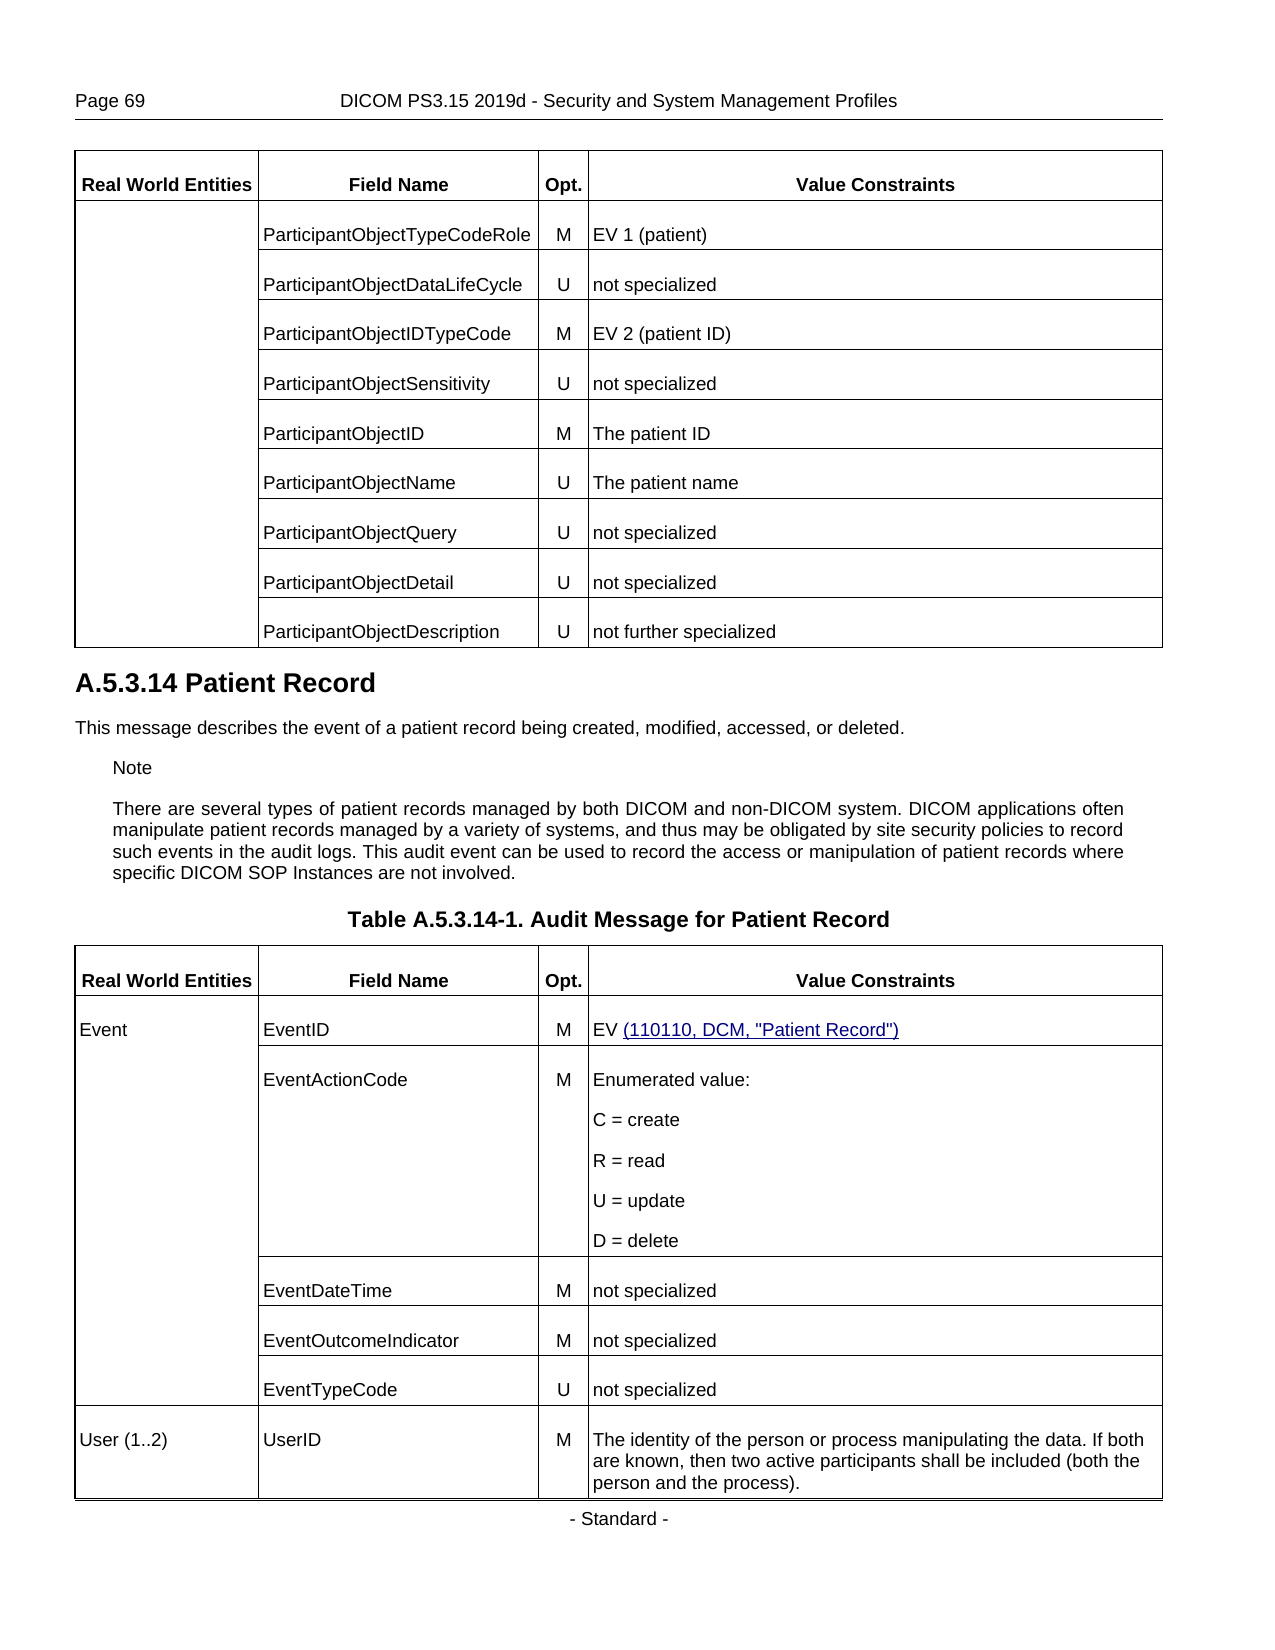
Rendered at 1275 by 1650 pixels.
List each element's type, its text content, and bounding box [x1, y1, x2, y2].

table_cell EventDateTime [259, 1257, 538, 1305]
table_cell ParticipantObjectQuery [259, 499, 538, 547]
table_cell UserID [259, 1406, 538, 1498]
table_cell ParticipantObjectName [259, 449, 538, 498]
table_cell U [539, 1356, 588, 1405]
table_cell The patient ID [589, 400, 1162, 448]
table_header Field Name [259, 946, 538, 995]
table_cell EV (110110, DCM, "Patient Record") [589, 996, 1162, 1045]
table_header Opt. [539, 151, 588, 200]
table_cell U [539, 499, 588, 547]
table_cell [76, 201, 258, 647]
table_cell M [539, 1257, 588, 1305]
table_cell Enumerated value: C = create R = read U = update D = delete [589, 1046, 1162, 1256]
table_header Value Constraints [589, 946, 1162, 995]
table_cell not specialized [589, 1306, 1162, 1355]
table_cell EventOutcomeIndicator [259, 1306, 538, 1355]
table_cell EventActionCode [259, 1046, 538, 1256]
table_header Real World Entities [76, 946, 258, 995]
text This message describes the event of a patient record being created, modified, accessed, or deleted. [75, 717, 1162, 738]
table_cell not specialized [589, 350, 1162, 398]
table_cell The patient name [589, 449, 1162, 498]
table_cell U [539, 350, 588, 398]
table_cell not specialized [589, 1356, 1162, 1405]
table_cell ParticipantObjectTypeCodeRole [259, 201, 538, 249]
table_cell M [539, 201, 588, 249]
table_cell ParticipantObjectDataLifeCycle [259, 250, 538, 299]
table_cell ParticipantObjectDetail [259, 549, 538, 597]
table_header Field Name [259, 151, 538, 200]
text Table A.5.3.14-1. Audit Message for Patient Record [75, 906, 1162, 932]
table_cell U [539, 549, 588, 597]
table_cell U [539, 250, 588, 299]
table_cell EventTypeCode [259, 1356, 538, 1405]
table_cell ParticipantObjectIDTypeCode [259, 300, 538, 349]
table_cell M [539, 1406, 588, 1498]
text Note [112, 757, 1125, 778]
text A.5.3.14 Patient Record [75, 667, 1162, 698]
table_cell M [539, 1046, 588, 1256]
text There are several types of patient records managed by both DICOM and non-DICOM system. DICOM applications often manipulate patient records managed by a variety of systems, and thus may be obligated by site security policies to record such events in the audit logs. This audit event can be used to record the access or manipulation of patient records where specific DICOM SOP Instances are not involved. [112, 797, 1125, 883]
table_cell Event [76, 996, 258, 1405]
table_cell M [539, 1306, 588, 1355]
table_cell ParticipantObjectDescription [259, 598, 538, 647]
table_cell not specialized [589, 1257, 1162, 1305]
table_cell ParticipantObjectID [259, 400, 538, 448]
table_cell M [539, 300, 588, 349]
table_cell U [539, 449, 588, 498]
table_cell User (1..2) [76, 1406, 258, 1498]
table_header Opt. [539, 946, 588, 995]
table_header Value Constraints [589, 151, 1162, 200]
table_cell The identity of the person or process manipulating the data. If both are known, then two active participants shall be included (both the person and the process). [589, 1406, 1162, 1498]
table_cell U [539, 598, 588, 647]
table_cell EV 1 (patient) [589, 201, 1162, 249]
table_cell ParticipantObjectSensitivity [259, 350, 538, 398]
table_cell EventID [259, 996, 538, 1045]
table_cell EV 2 (patient ID) [589, 300, 1162, 349]
table_cell not specialized [589, 250, 1162, 299]
table_cell M [539, 996, 588, 1045]
table_cell M [539, 400, 588, 448]
table_header Real World Entities [76, 151, 258, 200]
table_cell not specialized [589, 549, 1162, 597]
table_cell not specialized [589, 499, 1162, 547]
table_cell not further specialized [589, 598, 1162, 647]
